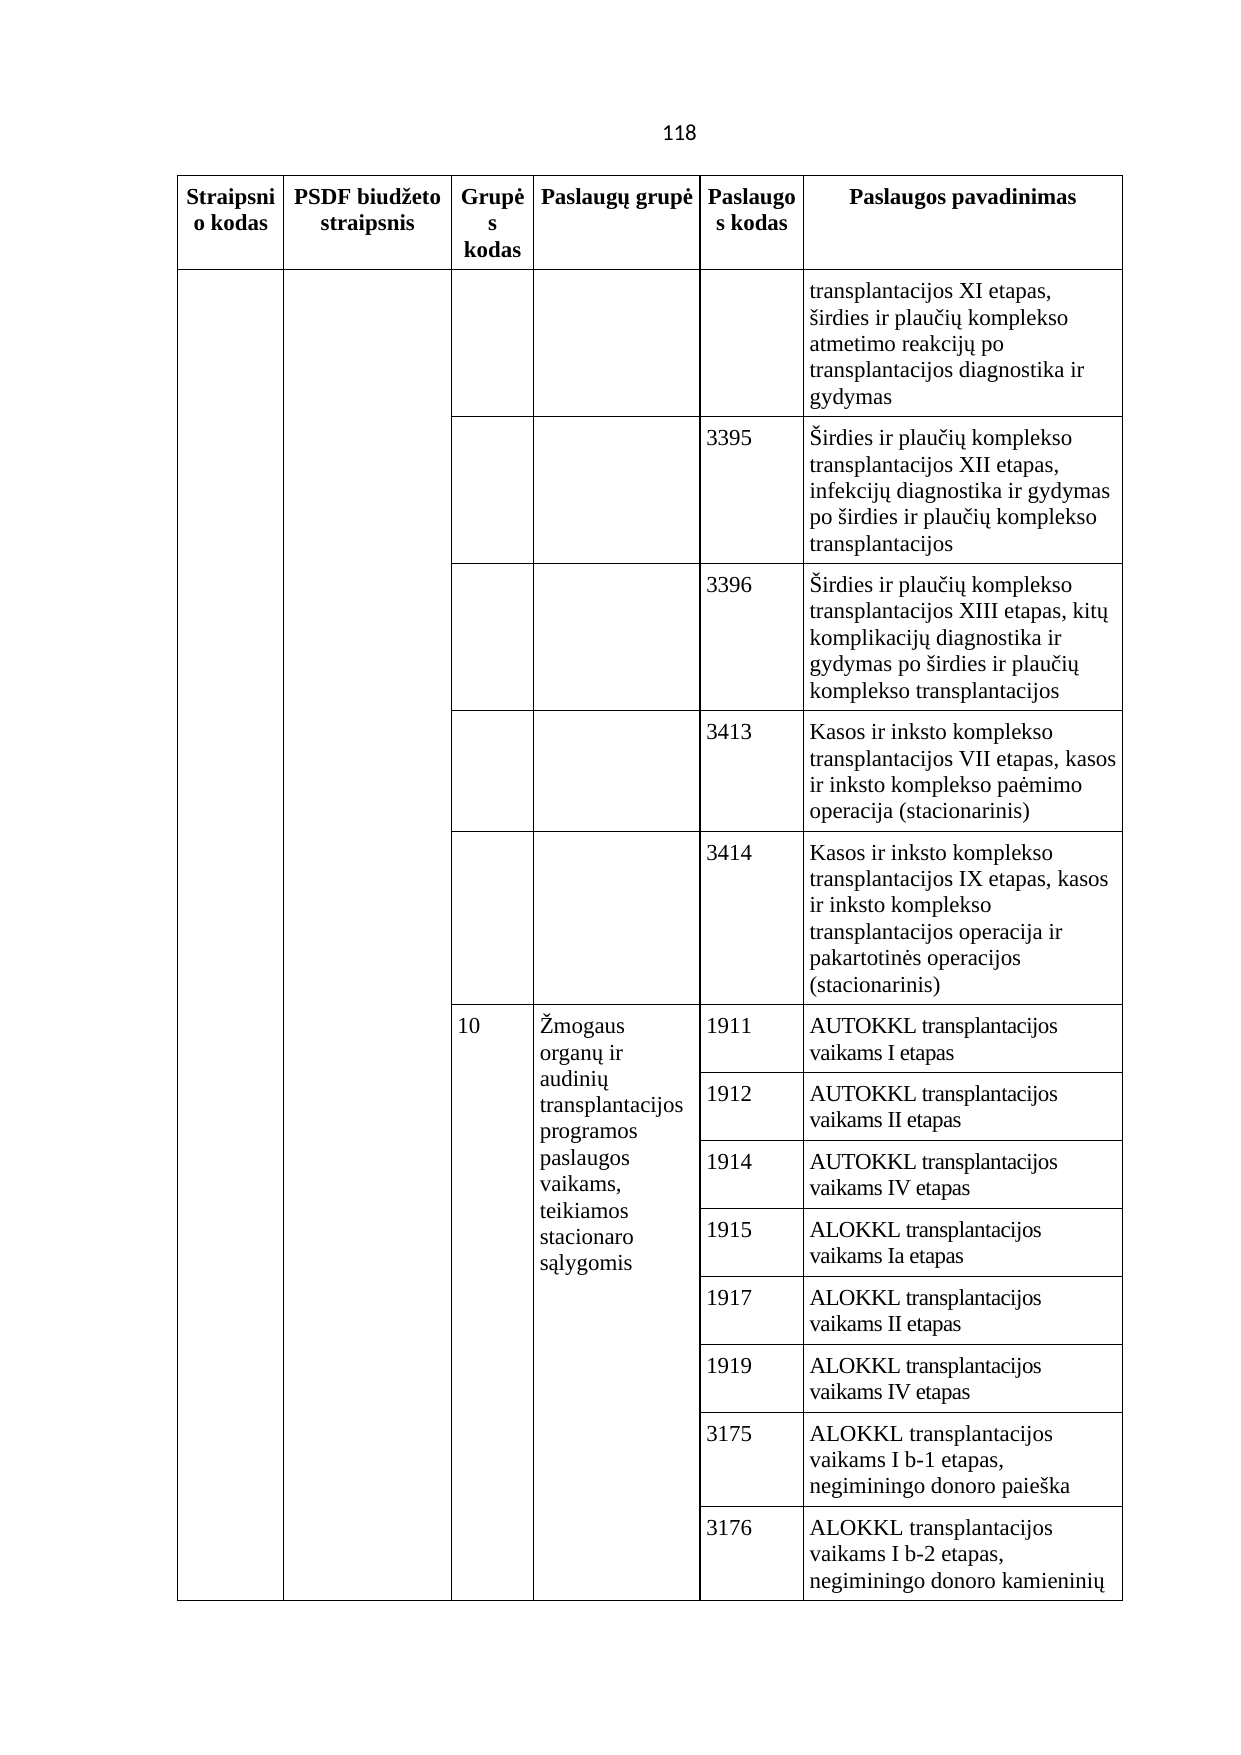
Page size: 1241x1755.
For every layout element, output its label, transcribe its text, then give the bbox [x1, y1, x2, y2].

table_cell [178, 1412, 283, 1506]
table_cell [284, 1208, 451, 1276]
table_cell [178, 270, 283, 416]
table_cell [534, 1506, 699, 1600]
table_cell 10 [452, 1005, 533, 1072]
table_cell [452, 270, 533, 416]
table_cell transplantacijos XI etapas, širdies ir plaučių komplekso atmetimo reakcijų po transplantacijos diagnostika ir gydymas [804, 270, 1122, 416]
table_cell Žmogaus organų ir audinių transplantacijos programos paslaugos vaikams, teikiamos stacionaro sąlygomis [534, 1005, 699, 1412]
table_cell [178, 1276, 283, 1344]
table_cell [284, 1276, 451, 1344]
table_cell [534, 832, 699, 1004]
table_cell [452, 417, 533, 563]
table_cell [452, 832, 533, 1004]
table_cell 1917 [701, 1277, 803, 1344]
table_cell Širdies ir plaučių komplekso transplantacijos XIII etapas, kitų komplikacijų diagnostika ir gydymas po širdies ir plaučių komplekso transplantacijos [804, 564, 1122, 710]
table_cell 3413 [701, 711, 803, 831]
table_cell [452, 1072, 533, 1140]
table_cell ALOKKL transplantacijos vaikams I b-2 etapas, negiminingo donoro kamieninių [804, 1507, 1122, 1600]
table_cell [178, 831, 283, 1004]
table_cell 3395 [701, 417, 803, 563]
table_cell [452, 1344, 533, 1412]
table_cell AUTOKKL transplantacijos vaikams I etapas [804, 1005, 1122, 1072]
table_cell 3176 [701, 1507, 803, 1600]
table_cell [452, 1140, 533, 1208]
table_cell [284, 1004, 451, 1072]
table_cell 1912 [701, 1073, 803, 1140]
table_cell [178, 1344, 283, 1412]
table_cell Kasos ir inksto komplekso transplantacijos VII etapas, kasos ir inksto komplekso paėmimo operacija (stacionarinis) [804, 711, 1122, 831]
table_cell 3175 [701, 1413, 803, 1506]
table_cell [534, 417, 699, 563]
table_cell [284, 1072, 451, 1140]
table_cell AUTOKKL transplantacijos vaikams II etapas [804, 1073, 1122, 1140]
table_cell [178, 1140, 283, 1208]
table_cell 3414 [701, 832, 803, 1004]
table_cell [284, 1506, 451, 1600]
table_cell [284, 563, 451, 710]
table_cell [178, 563, 283, 710]
table_cell [284, 270, 451, 416]
table_cell [534, 270, 699, 416]
table_cell Kasos ir inksto komplekso transplantacijos IX etapas, kasos ir inksto komplekso transplantacijos operacija ir pakartotinės operacijos (stacionarinis) [804, 832, 1122, 1004]
table_cell 3396 [701, 564, 803, 710]
table_cell [178, 1004, 283, 1072]
table_cell [452, 564, 533, 710]
table_cell ALOKKL transplantacijos vaikams Ia etapas [804, 1209, 1122, 1276]
table_cell [178, 710, 283, 831]
table_cell [534, 711, 699, 831]
table_header Straipsnio kodas [178, 176, 283, 269]
table_cell [178, 1072, 283, 1140]
table_cell [284, 416, 451, 563]
table_cell [452, 1506, 533, 1600]
table_cell [452, 1276, 533, 1344]
table_cell Širdies ir plaučių komplekso transplantacijos XII etapas, infekcijų diagnostika ir gydymas po širdies ir plaučių komplekso transplantacijos [804, 417, 1122, 563]
table_cell [452, 1208, 533, 1276]
table_cell [284, 1140, 451, 1208]
table_cell ALOKKL transplantacijos vaikams IV etapas [804, 1345, 1122, 1412]
table_cell [284, 1344, 451, 1412]
table_cell [452, 711, 533, 831]
table_cell AUTOKKL transplantacijos vaikams IV etapas [804, 1141, 1122, 1208]
table_cell [534, 1412, 699, 1506]
table_cell [701, 270, 803, 416]
table_header Paslaugų grupė [534, 176, 699, 269]
table_cell ALOKKL transplantacijos vaikams II etapas [804, 1277, 1122, 1344]
table_cell 1911 [701, 1005, 803, 1072]
table_cell 1919 [701, 1345, 803, 1412]
table_cell [178, 1506, 283, 1600]
table_cell [284, 710, 451, 831]
table_cell [534, 564, 699, 710]
table_cell [284, 831, 451, 1004]
table_header Paslaugos pavadinimas [804, 176, 1122, 269]
table_cell 1915 [701, 1209, 803, 1276]
table_cell [284, 1412, 451, 1506]
table_header Grupės kodas [452, 176, 533, 269]
table_cell [178, 1208, 283, 1276]
table_cell 1914 [701, 1141, 803, 1208]
table_header Paslaugos kodas [701, 176, 803, 269]
table_cell [178, 416, 283, 563]
table_cell ALOKKL transplantacijos vaikams I b-1 etapas, negiminingo donoro paieška [804, 1413, 1122, 1506]
table_cell [452, 1412, 533, 1506]
table_header PSDF biudžeto straipsnis [284, 176, 451, 269]
